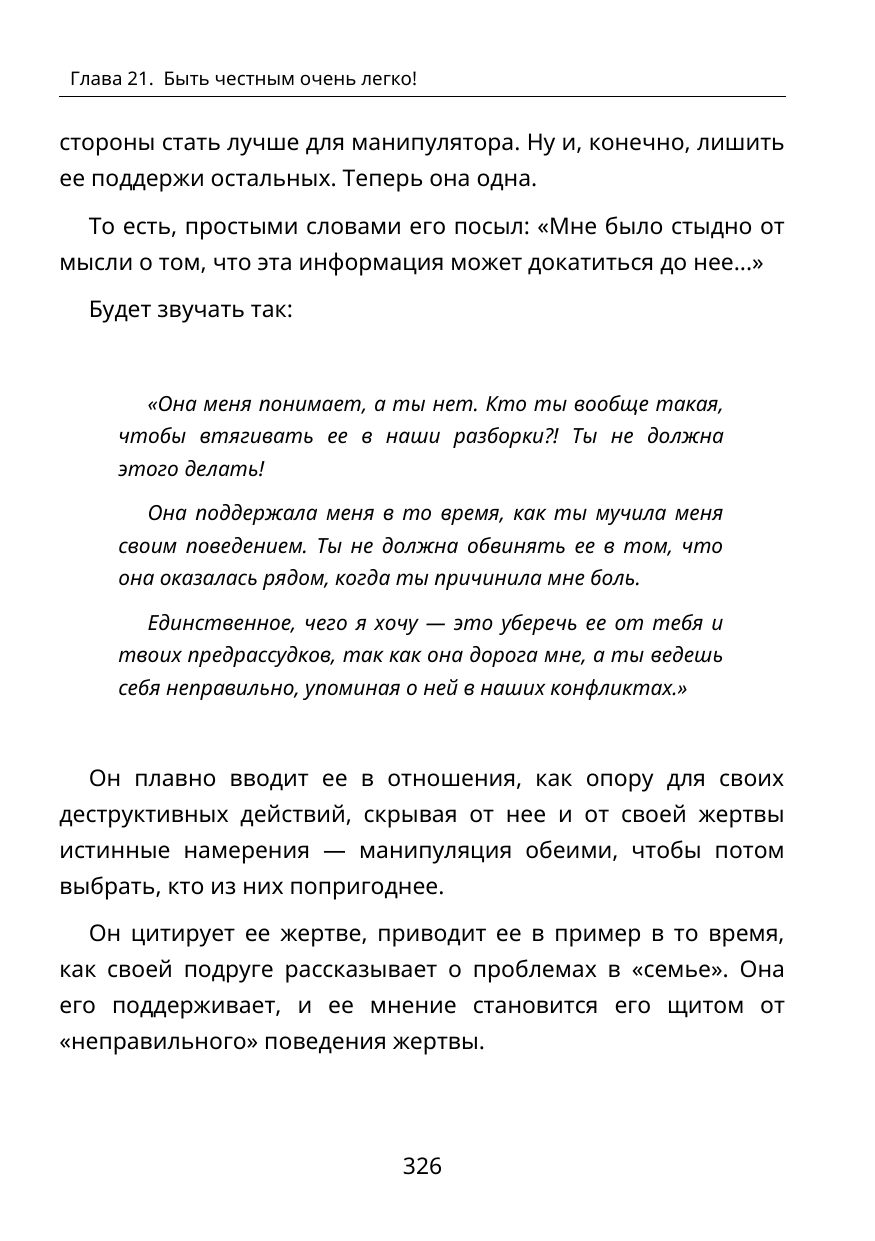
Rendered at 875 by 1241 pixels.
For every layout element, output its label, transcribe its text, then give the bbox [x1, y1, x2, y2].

text Он цитирует ее жертве, приводит ее в пример в то время, как своей подруге рассказывает о проблемах в «семье». Она его поддерживает, и ее мнение становится его щитом от «неправильного» поведения жертвы. [59, 917, 786, 1056]
text Она поддержала меня в то время, как ты мучила меня своим поведением. Ты не должна обвинять ее в том, что она оказалась рядом, когда ты причинила мне боль. [118, 498, 727, 592]
text Он плавно вводит ее в отношения, как опору для своих деструктивных действий, скрывая от нее и от своей жертвы истинные намерения — манипуляция обеими, чтобы потом выбрать, кто из них попригоднее. [59, 762, 786, 901]
text То есть, простыми словами его посыл: «Мне было стыдно от мысли о том, что эта информация может докатиться до нее...» [59, 210, 786, 277]
text «Она меня понимает, а ты нет. Кто ты вообще такая, чтобы втягивать ее в наши разборки?! Ты не должна этого делать! [118, 389, 727, 482]
text Будет звучать так: [59, 293, 786, 324]
text стороны стать лучше для манипулятора. Ну и, конечно, лишить ее поддержи остальных. Теперь она одна. [59, 126, 786, 193]
text Единственное, чего я хочу — это уберечь ее от тебя и твоих предрассудков, так как она дорога мне, а ты ведешь себя неправильно, упоминая о ней в наших конфликтах.» [118, 608, 727, 702]
